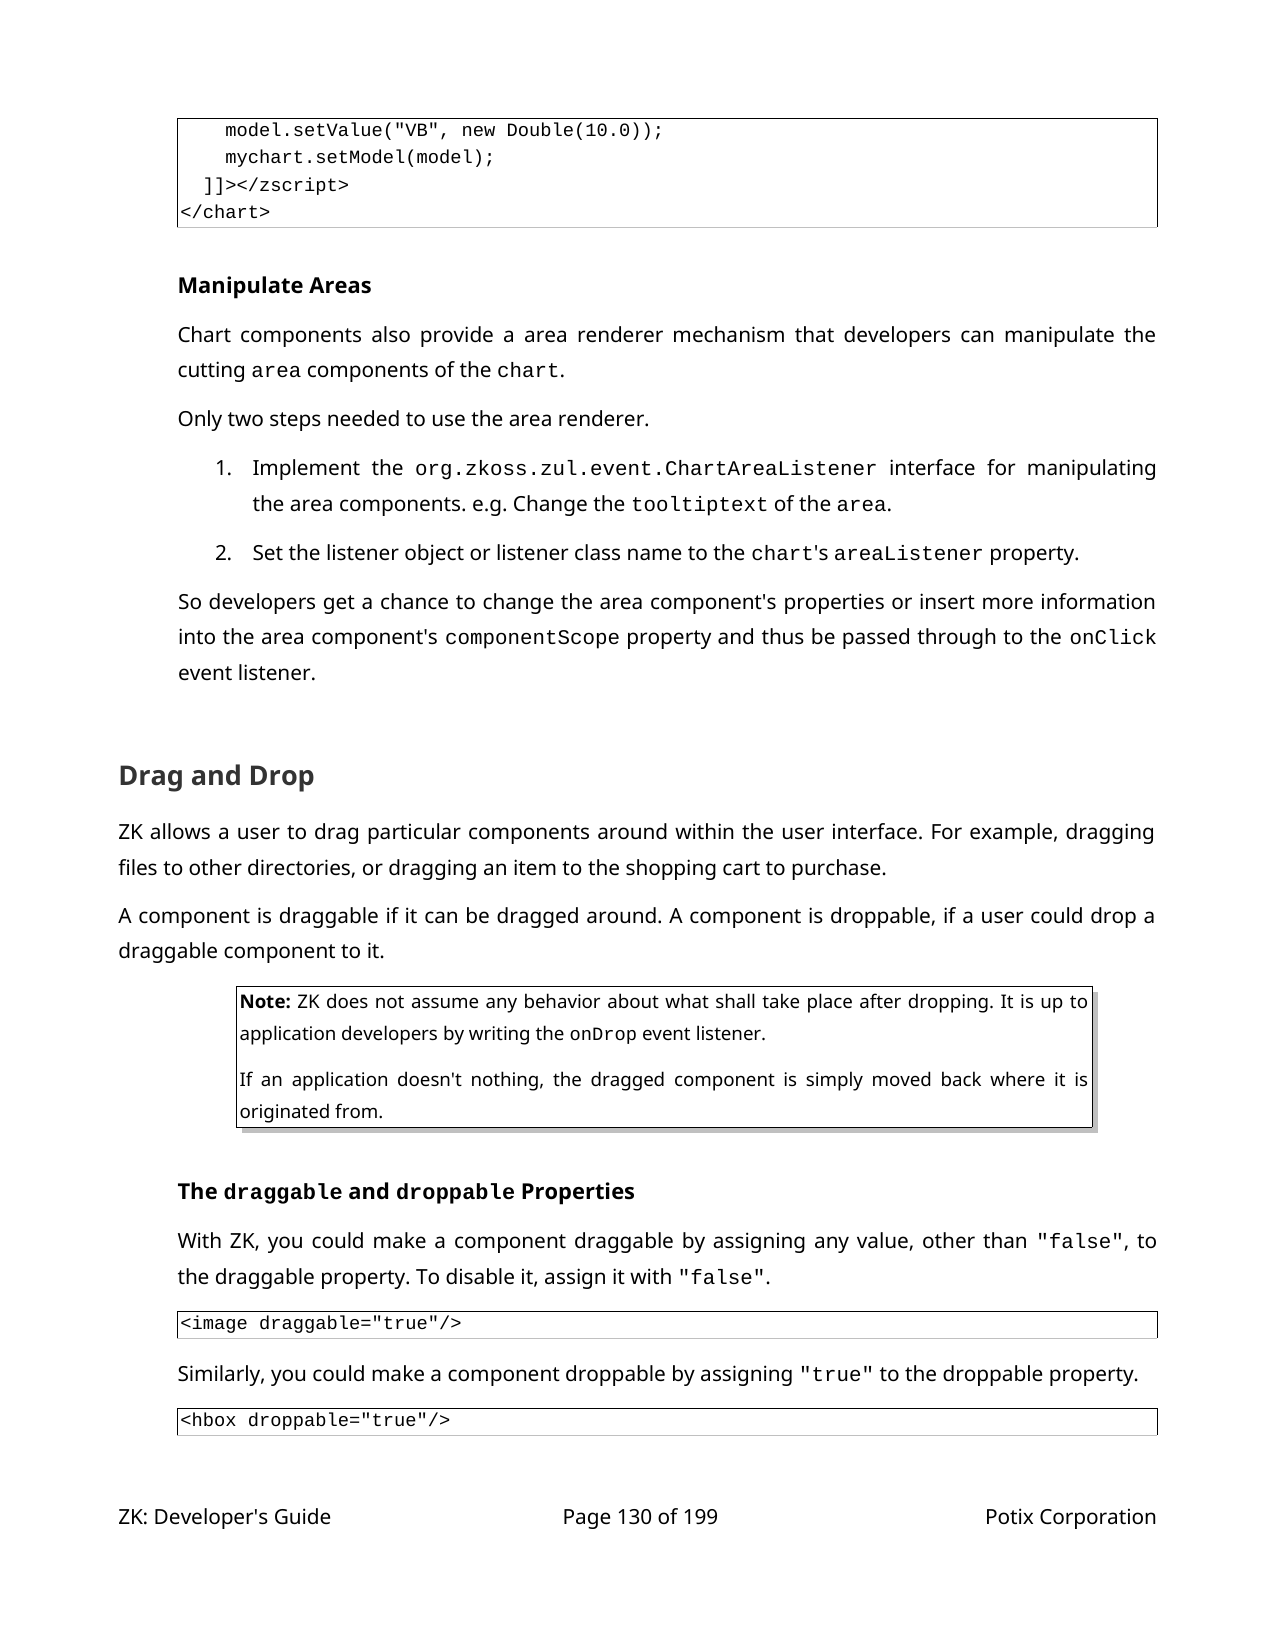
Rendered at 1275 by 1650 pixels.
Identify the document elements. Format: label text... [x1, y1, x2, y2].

subtitle Manipulate Areas [177, 269, 1157, 299]
text Only two steps needed to use the area renderer. [177, 404, 1157, 433]
text <image draggable="true"/> [178, 1312, 1157, 1338]
list Set the listener object or listener class name to the chart's areaListener property. [215, 538, 1157, 567]
text Similarly, you could make a component droppable by assigning "true" to the droppable property. [177, 1359, 1157, 1387]
text <hbox droppable="true"/> [178, 1409, 1157, 1435]
text If an application doesn't nothing, the dragged component is simply moved back where it is originated from. [237, 1064, 1092, 1127]
text Note: ZK does not assume any behavior about what shall take place after dropping. It is up to application developers by writing the onDrop event listener. [237, 987, 1092, 1046]
text </chart> [178, 200, 1157, 227]
text Chart components also provide a area renderer mechanism that developers can manipulate the cutting area components of the chart. [177, 320, 1157, 384]
text A component is draggable if it can be dragged around. A component is droppable, if a user could drop a draggable component to it. [118, 901, 1157, 965]
list Implement the org.zkoss.zul.event.ChartAreaListener interface for manipulating the area components. e.g. Change the tooltiptext of the area. [215, 453, 1157, 517]
subtitle The draggable and droppable Properties [177, 1176, 1157, 1206]
text mychart.setModel(model); [178, 145, 1157, 169]
text model.setValue("VB", new Double(10.0)); [178, 119, 1157, 142]
subtitle Drag and Drop [118, 757, 1157, 794]
text ZK allows a user to drag particular components around within the user interface. For example, dragging files to other directories, or dragging an item to the shopping cart to purchase. [118, 817, 1157, 881]
text ]]></zscript> [178, 172, 1157, 197]
text So developers get a chance to change the area component's properties or insert more information into the area component's componentScope property and thus be passed through to the onClick event listener. [178, 587, 1157, 686]
text With ZK, you could make a component draggable by assigning any value, other than "false", to the draggable property. To disable it, assign it with "false". [177, 1226, 1157, 1290]
